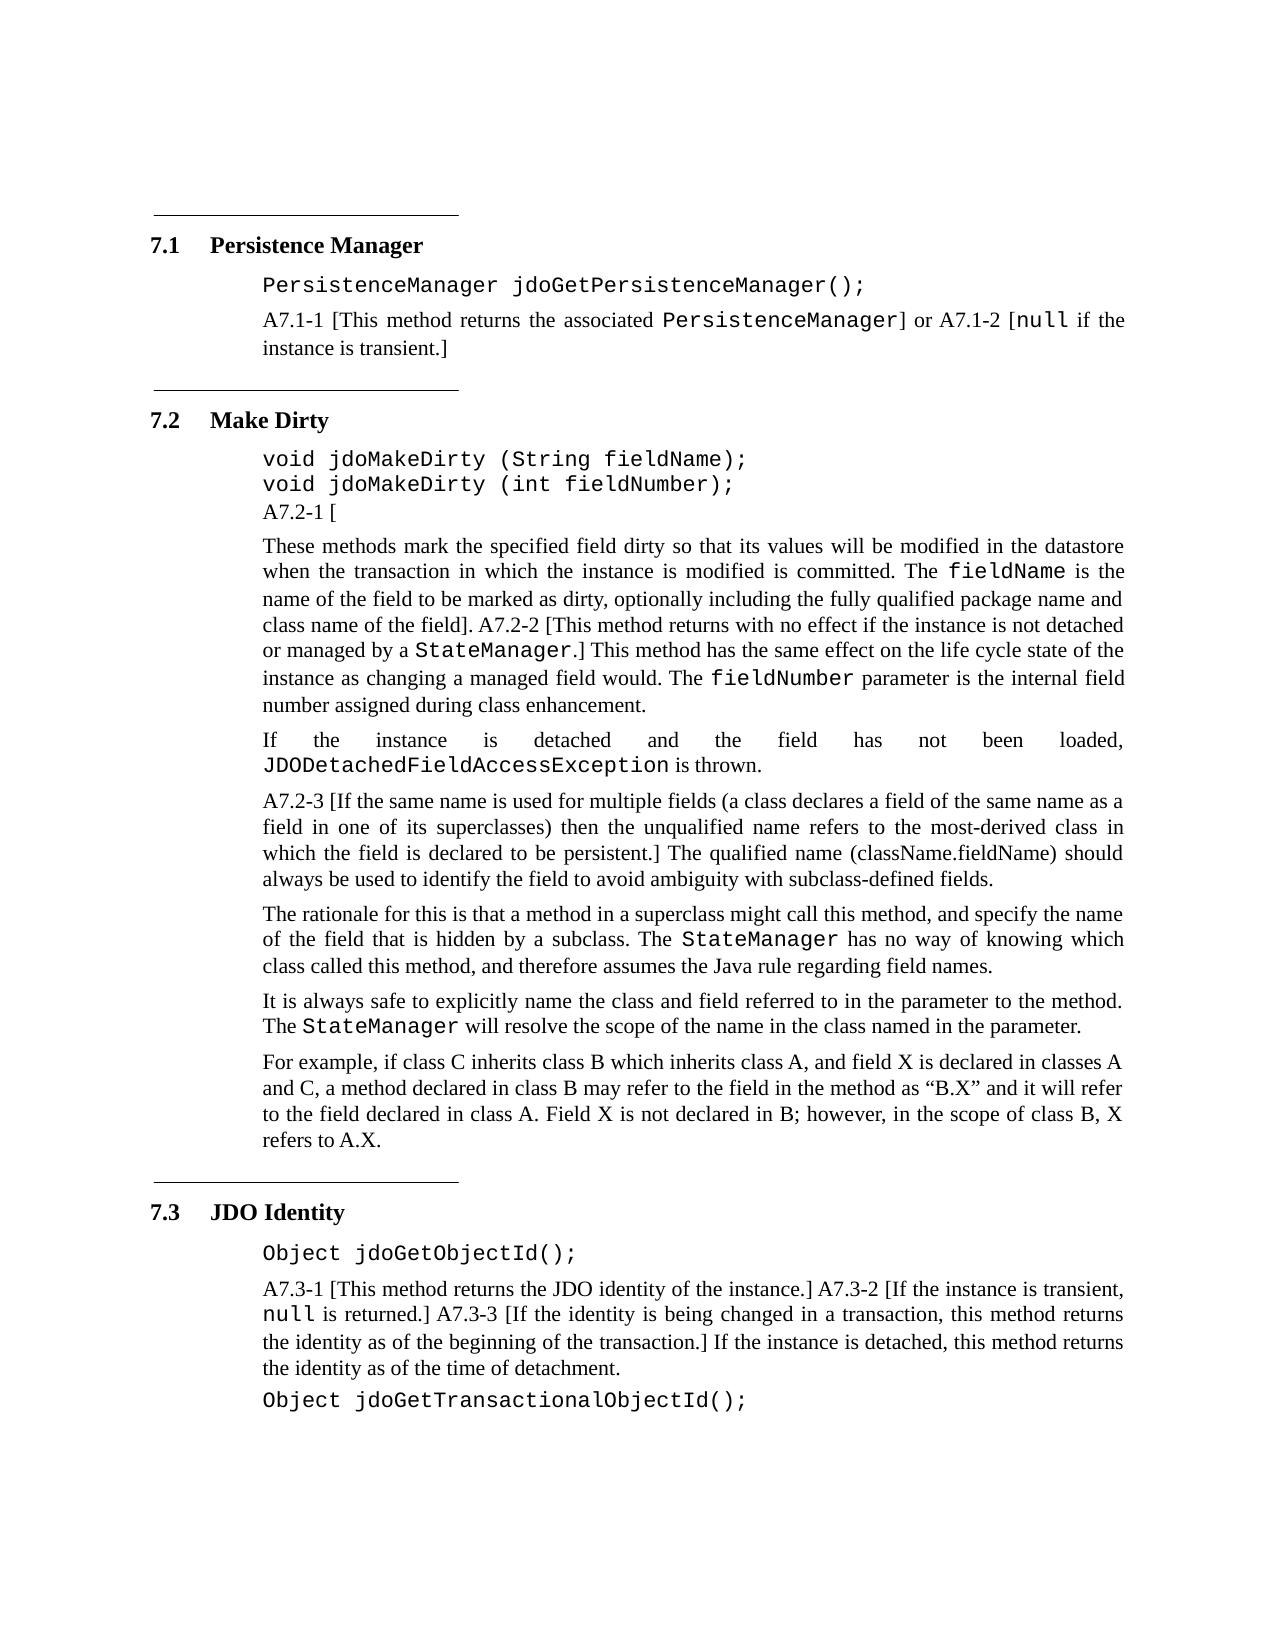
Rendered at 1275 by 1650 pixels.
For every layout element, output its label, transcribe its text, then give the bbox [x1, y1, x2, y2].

text void jdoMakeDirty (int fieldNumber); [262, 473, 1125, 498]
text PersistenceManager jdoGetPersistenceManager(); [262, 273, 1125, 299]
text A7.1-1 [This method returns the associated PersistenceManager] or A7.1-2 [null if the instance is transient.] [262, 307, 1125, 360]
text The rationale for this is that a method in a superclass might call this method, and specify the name of the field that is hidden by a subclass. The StateManager has no way of knowing which class called this method, and therefore assumes the Java rule regarding field names. [262, 900, 1125, 979]
text If the instance is detached and the field has not been loaded, JDODetachedFieldAccessException is thrown. [262, 726, 1125, 779]
text Object jdoGetTransactionalObjectId(); [262, 1388, 1125, 1414]
text It is always safe to explicitly name the class and field referred to in the parameter to the method. The StateManager will resolve the scope of the name in the class named in the parameter. [262, 987, 1125, 1040]
text Object jdoGetObjectId(); [262, 1241, 1125, 1267]
subtitle JDO Identity [150, 1198, 1125, 1226]
text void jdoMakeDirty (String fieldName); [262, 448, 1125, 473]
subtitle Make Dirty [150, 406, 1125, 434]
subtitle Persistence Manager [150, 231, 1125, 258]
text A7.2-3 [If the same name is used for multiple fields (a class declares a field of the same name as a field in one of its superclasses) then the unqualified name refers to the most-derived class in which the field is declared to be persistent.] The qualified name (className.fieldName) should always be used to identify the field to avoid ambiguity with subclass-defined fields. [262, 787, 1125, 891]
text For example, if class C inherits class B which inherits class A, and field X is declared in classes A and C, a method declared in class B may refer to the field in the method as “B.X” and it will refer to the field declared in class A. Field X is not declared in B; however, in the scope of class B, X refers to A.X. [262, 1048, 1125, 1153]
text These methods mark the specified field dirty so that its values will be modified in the datastore when the transaction in which the instance is modified is committed. The fieldName is the name of the field to be marked as dirty, optionally including the fully qualified package name and class name of the field]. A7.2-2 [This method returns with no effect if the instance is not detached or managed by a StateManager.] This method has the same effect on the life cycle state of the instance as changing a managed field would. The fieldNumber parameter is the internal field number assigned during class enhancement. [262, 532, 1125, 717]
text A7.3-1 [This method returns the JDO identity of the instance.] A7.3-2 [If the instance is transient, null is returned.] A7.3-3 [If the identity is being changed in a transaction, this method returns the identity as of the beginning of the transaction.] If the instance is detached, this method returns the identity as of the time of detachment. [262, 1275, 1125, 1380]
text A7.2-1 [ [262, 498, 1125, 524]
